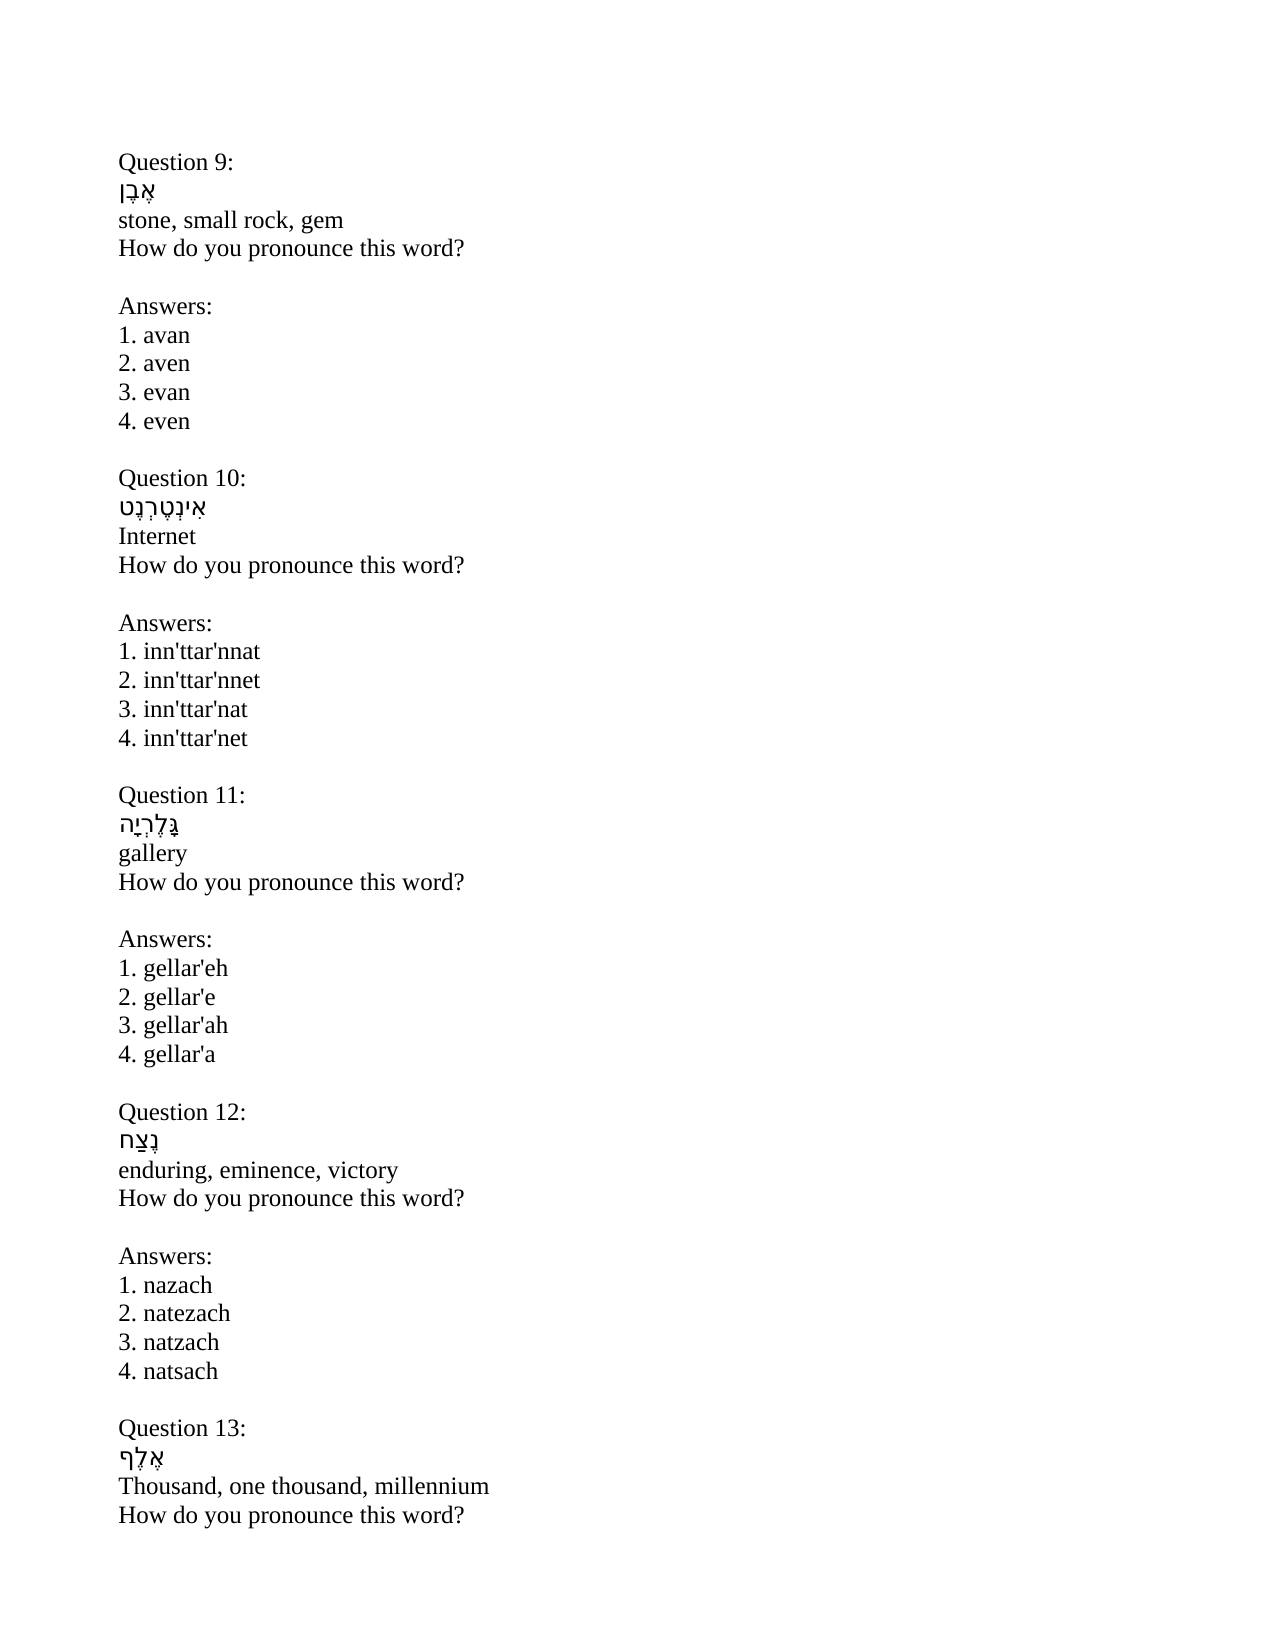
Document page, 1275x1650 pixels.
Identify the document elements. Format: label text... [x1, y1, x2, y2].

text 2. natezach [118, 1298, 1157, 1327]
text 4. gellar'a [118, 1039, 1157, 1068]
text enduring, eminence, victory [118, 1155, 1157, 1183]
text Thousand, one thousand, millennium [118, 1471, 1157, 1500]
text אִינְטֶרְנֶט [118, 492, 1157, 521]
text אֶלֶף [118, 1442, 1157, 1471]
text נֶצַח [118, 1126, 1157, 1155]
text Answers: [118, 608, 1157, 636]
text 1. nazach [118, 1270, 1157, 1298]
text How do you pronounce this word? [118, 550, 1157, 579]
text gallery [118, 838, 1157, 867]
text Question 12: [118, 1097, 1157, 1126]
text Question 11: [118, 780, 1157, 809]
text How do you pronounce this word? [118, 867, 1157, 896]
text Answers: [118, 291, 1157, 320]
text Internet [118, 521, 1157, 550]
text 2. inn'ttar'nnet [118, 665, 1157, 694]
text גָּלֶרְיָה [118, 809, 1157, 838]
text Answers: [118, 1241, 1157, 1270]
text 3. natzach [118, 1327, 1157, 1356]
text How do you pronounce this word? [118, 233, 1157, 262]
text אֶבֶן [118, 176, 1157, 205]
text 2. aven [118, 348, 1157, 377]
text 1. inn'ttar'nnat [118, 636, 1157, 665]
text 1. gellar'eh [118, 953, 1157, 982]
text 4. inn'ttar'net [118, 723, 1157, 751]
text How do you pronounce this word? [118, 1183, 1157, 1212]
text Answers: [118, 924, 1157, 953]
text 3. inn'ttar'nat [118, 694, 1157, 723]
text 1. avan [118, 320, 1157, 348]
text 4. even [118, 406, 1157, 435]
text stone, small rock, gem [118, 205, 1157, 233]
text How do you pronounce this word? [118, 1500, 1157, 1529]
text Question 9: [118, 147, 1157, 176]
text 3. gellar'ah [118, 1011, 1157, 1039]
text 3. evan [118, 377, 1157, 406]
text 4. natsach [118, 1356, 1157, 1385]
text Question 13: [118, 1413, 1157, 1442]
text Question 10: [118, 463, 1157, 492]
text 2. gellar'e [118, 982, 1157, 1011]
